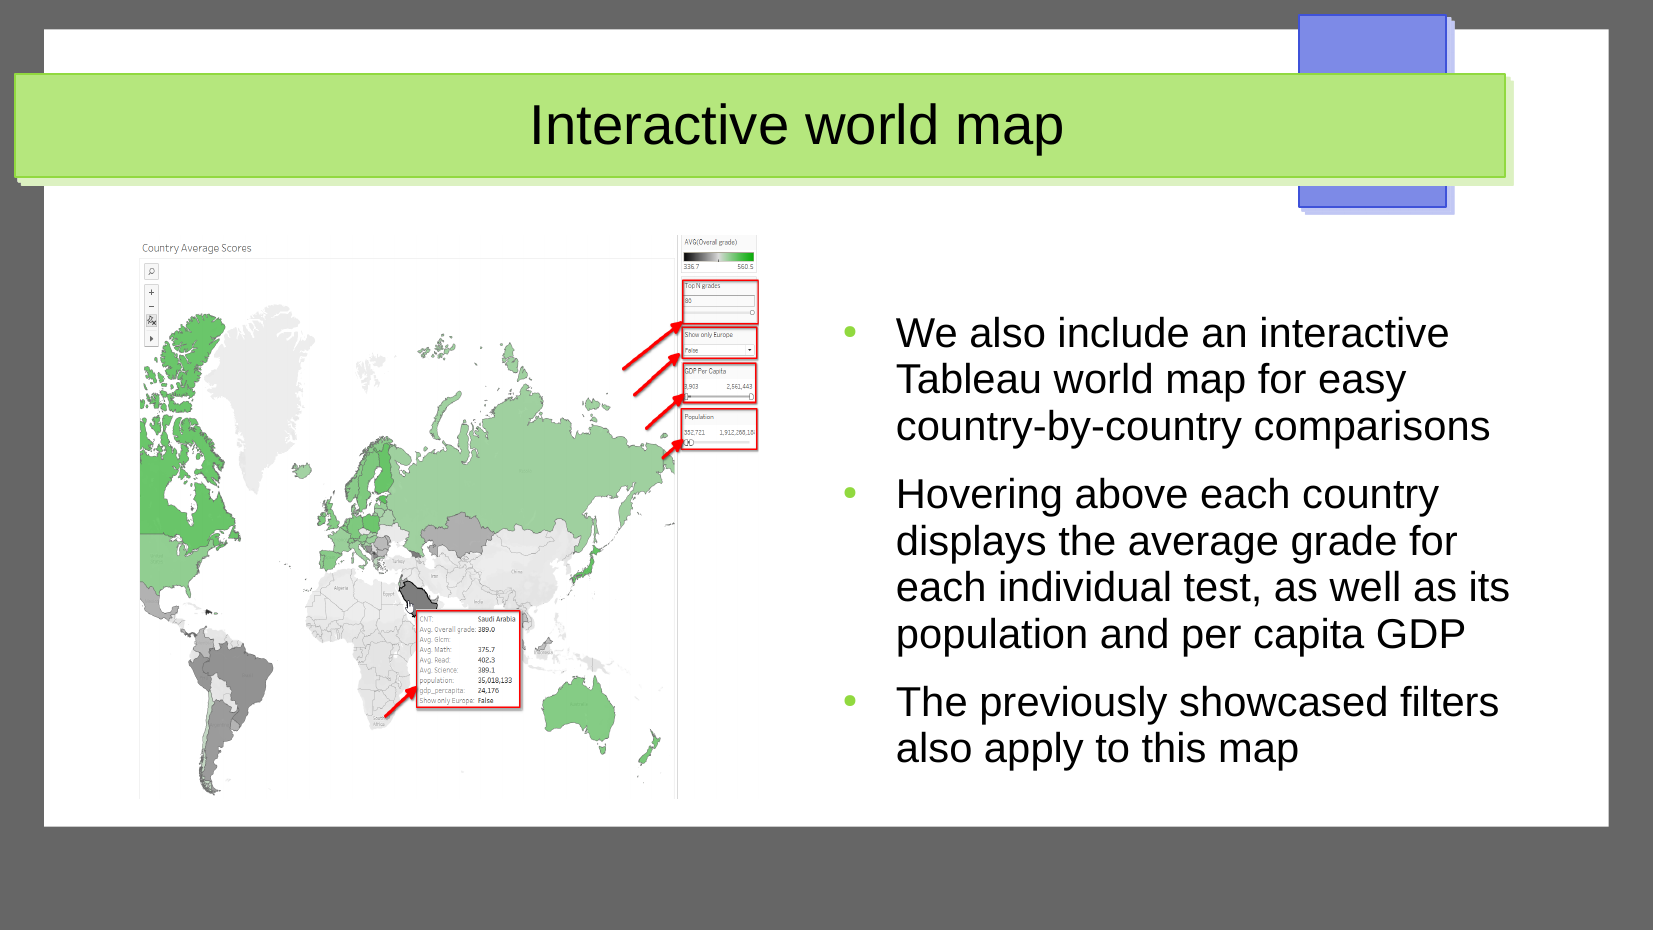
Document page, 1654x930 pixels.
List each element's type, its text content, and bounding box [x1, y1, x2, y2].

list We also include an interactive Tableau world map for easy country-by-country comparisons Hovering above each country displays the average grade for each individual test, as well as its population and per capita GDP The previously showcased filters also apply to this map [825, 309, 1546, 901]
title Interactive world map [88, 73, 1506, 178]
picture [138, 235, 759, 799]
